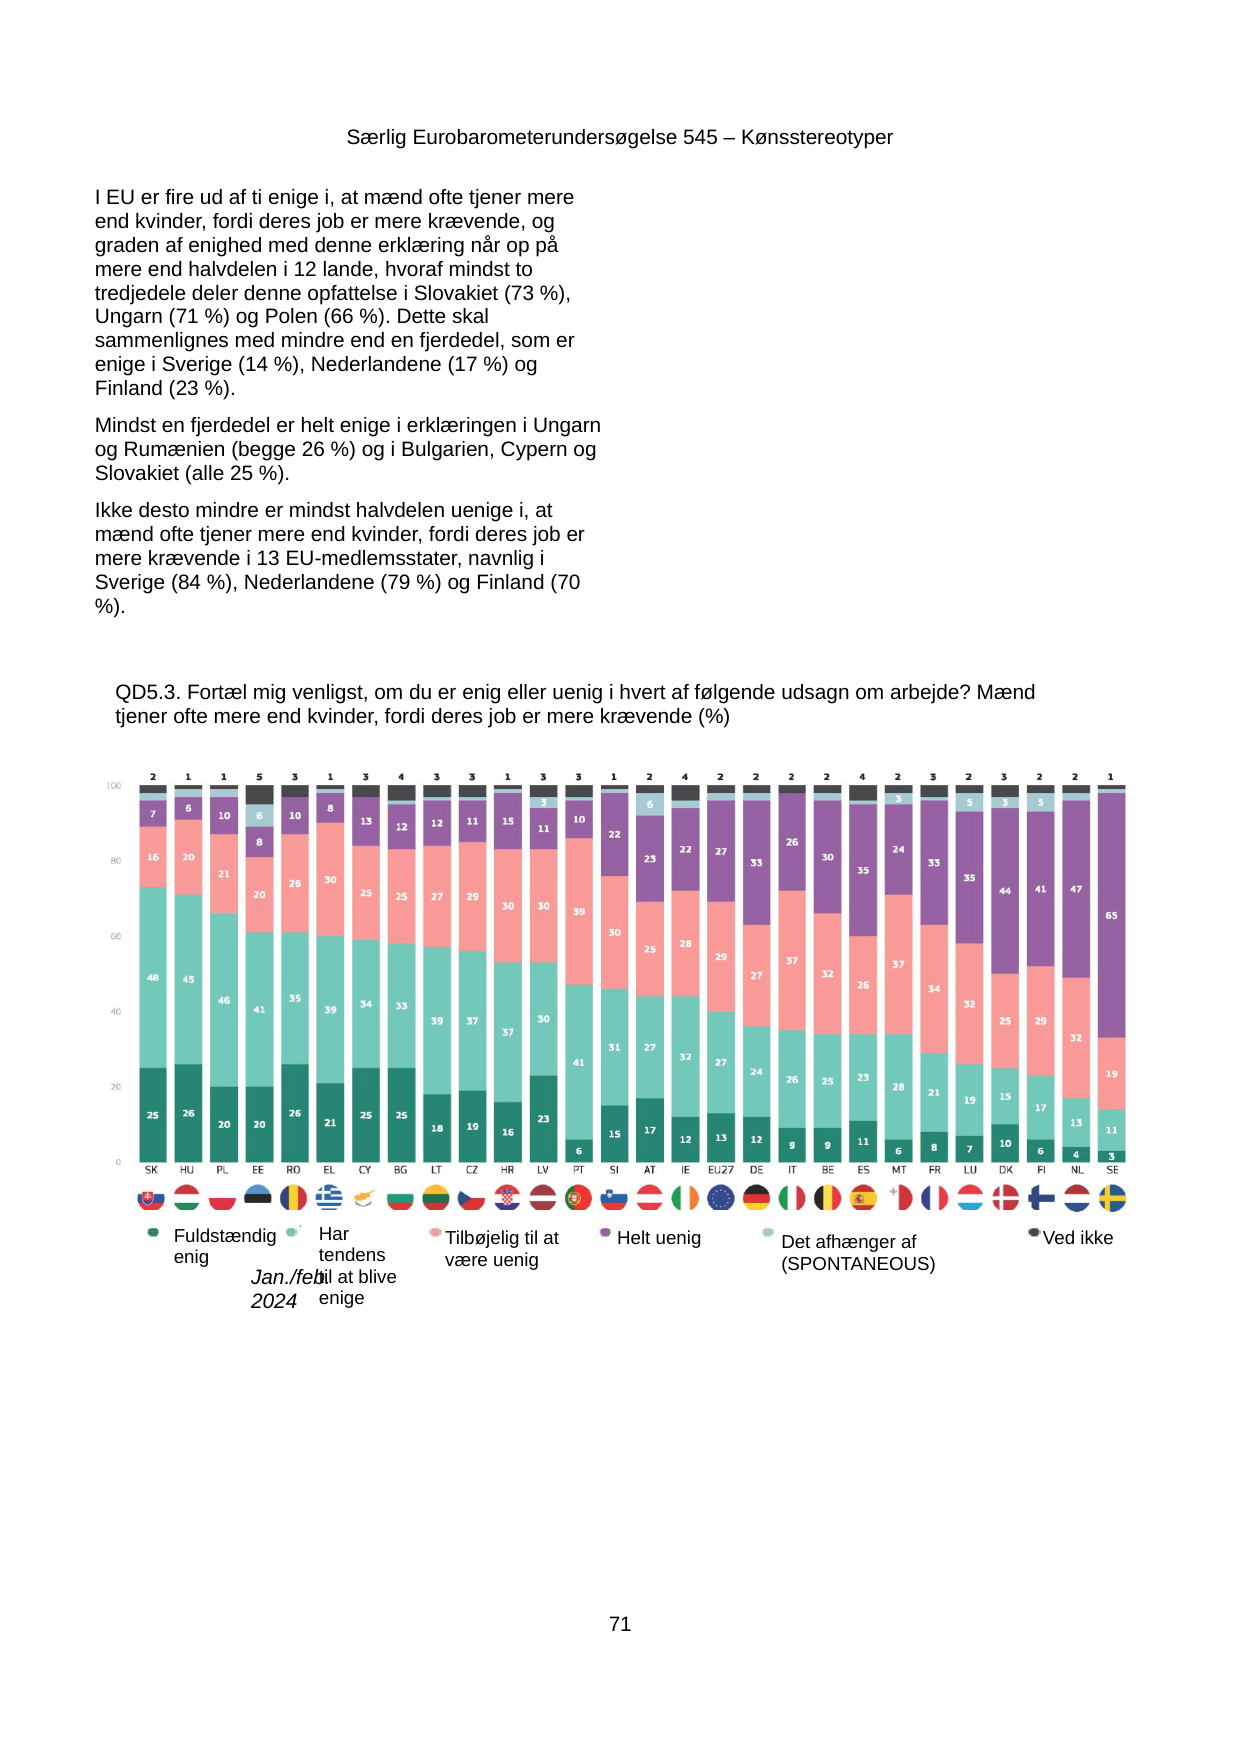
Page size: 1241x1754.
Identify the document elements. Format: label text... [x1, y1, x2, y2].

text Mindst en fjerdedel er helt enige i erklæringen i Ungarn og Rumænien (begge 26 %) og i Bulgarien, Cypern og Slovakiet (alle 25 %). [94, 413, 605, 485]
text Ikke desto mindre er mindst halvdelen uenige i, at mænd ofte tjener mere end kvinder, fordi deres job er mere krævende i 13 EU-medlemsstater, navnlig i Sverige (84 %), Nederlandene (79 %) og Finland (70 %). [94, 498, 605, 618]
picture [97, 766, 1129, 1247]
text I EU er fire ud af ti enige i, at mænd ofte tjener mere end kvinder, fordi deres job er mere krævende, og graden af enighed med denne erklæring når op på mere end halvdelen i 12 lande, hvoraf mindst to tredjedele deler denne opfattelse i Slovakiet (73 %), Ungarn (71 %) og Polen (66 %). Dette skal sammenlignes med mindre end en fjerdedel, som er enige i Sverige (14 %), Nederlandene (17 %) og Finland (23 %). [94, 184, 605, 400]
picture [784, 1237, 792, 1247]
